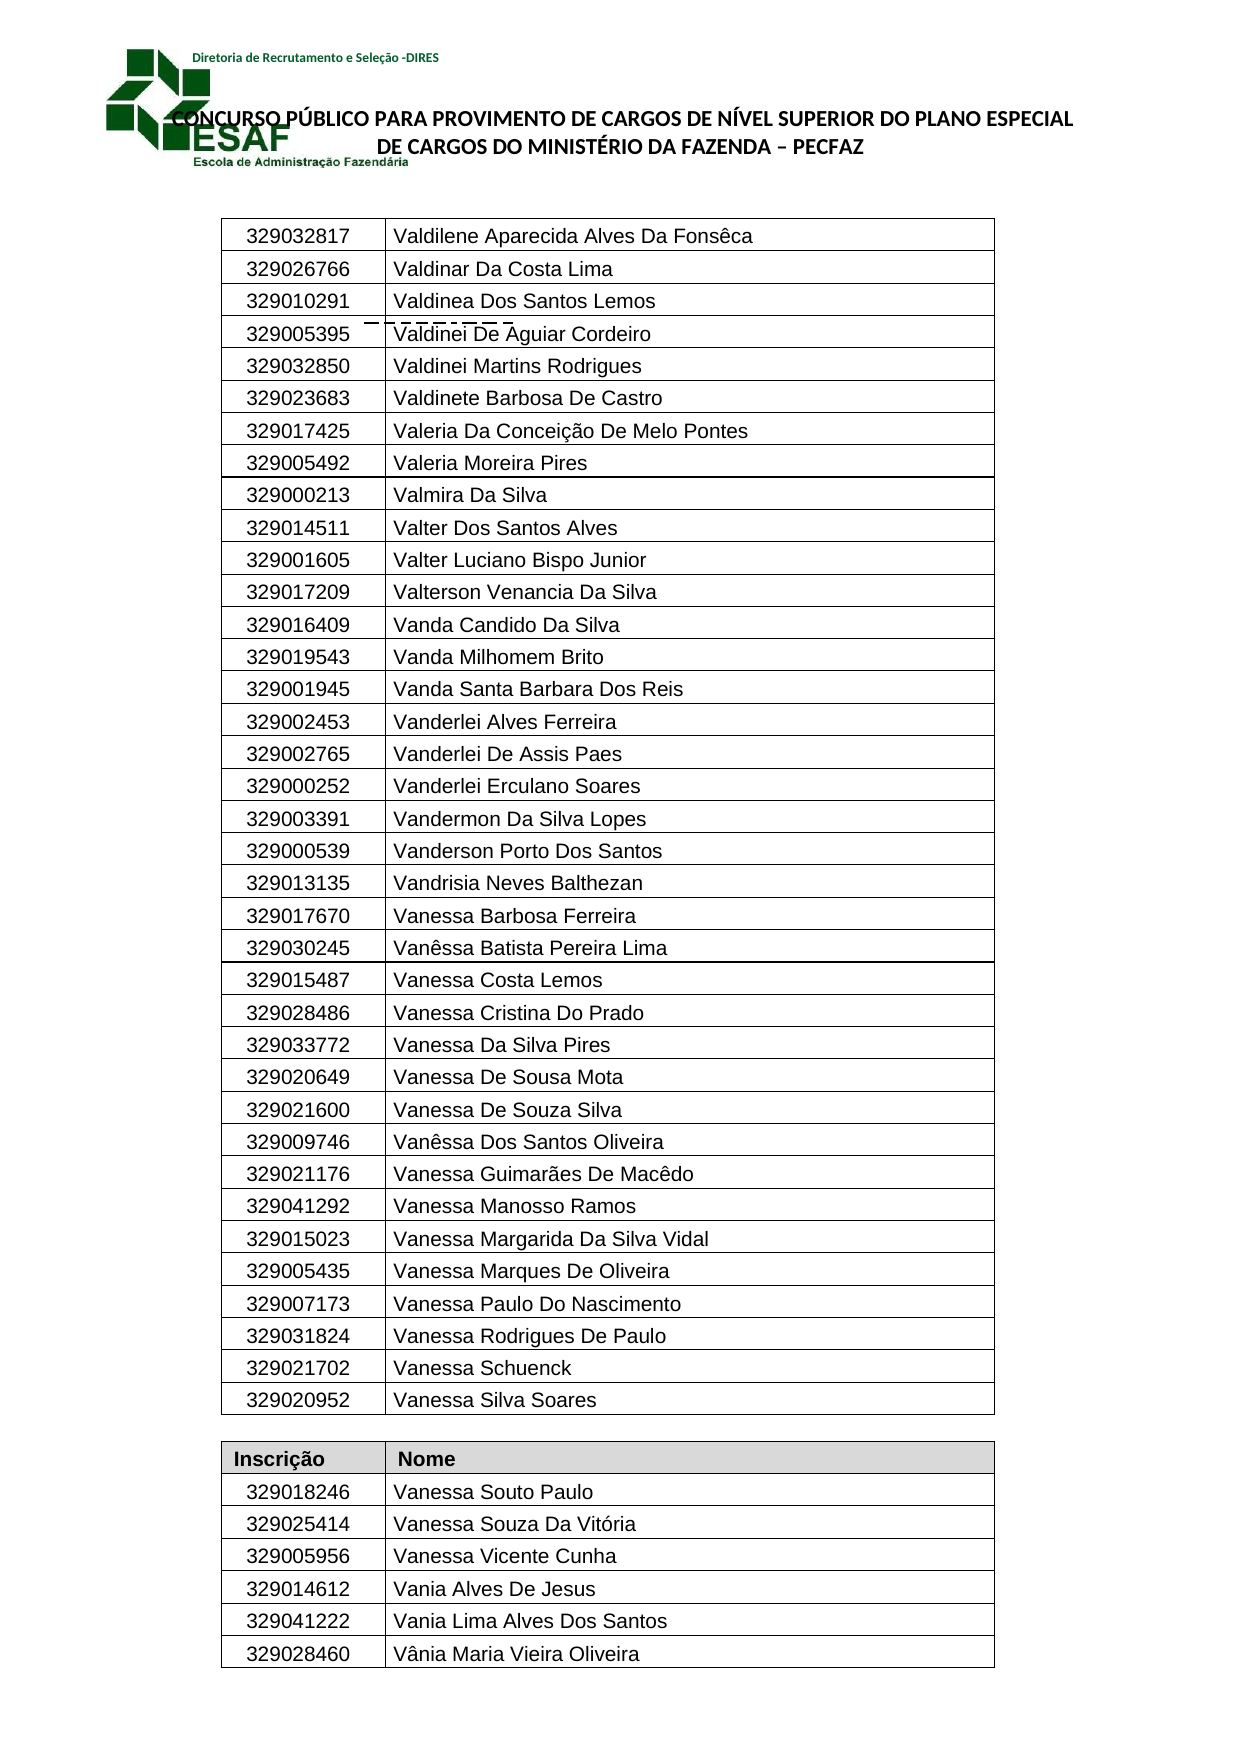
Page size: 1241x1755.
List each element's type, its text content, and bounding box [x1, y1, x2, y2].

table_cell 329041292 [222, 1189, 385, 1220]
table_cell Valdinei De Aguiar Cordeiro [386, 316, 994, 347]
table_cell 329017425 [222, 413, 385, 444]
table_cell 329026766 [222, 251, 385, 282]
table_cell Vanessa De Souza Silva [386, 1092, 994, 1123]
table_cell 329032817 [222, 219, 385, 250]
table_cell Vanessa Cristina Do Prado [386, 995, 994, 1026]
table_cell Valeria Da Conceição De Melo Pontes [386, 413, 994, 444]
table_cell Vanessa Silva Soares [386, 1383, 994, 1414]
table_cell 329021176 [222, 1156, 385, 1188]
table_cell 329028460 [222, 1636, 385, 1667]
table_cell 329003391 [222, 801, 385, 832]
table_cell Valdinar Da Costa Lima [386, 251, 994, 282]
table_cell Valmira Da Silva [386, 478, 994, 509]
table_cell 329000539 [222, 833, 385, 864]
table_cell Vanessa Schuenck [386, 1350, 994, 1382]
table_cell 329002765 [222, 736, 385, 767]
table_cell Vanderlei Alves Ferreira [386, 704, 994, 735]
table_cell Vanessa Costa Lemos [386, 963, 994, 994]
table_cell Vanessa Guimarães De Macêdo [386, 1156, 994, 1188]
table_cell 329005492 [222, 445, 385, 476]
table_cell Vania Lima Alves Dos Santos [386, 1604, 994, 1635]
table_cell Vanessa Souto Paulo [386, 1474, 994, 1505]
table_header Nome [386, 1442, 994, 1473]
table_cell Vanderson Porto Dos Santos [386, 833, 994, 864]
table_cell Vanessa Souza Da Vitória [386, 1506, 994, 1538]
table_cell Vanêssa Batista Pereira Lima [386, 930, 994, 961]
table_cell 329015487 [222, 963, 385, 994]
table_cell Vanda Candido Da Silva [386, 607, 994, 638]
table_cell 329030245 [222, 930, 385, 961]
table_cell 329041222 [222, 1604, 385, 1635]
table_cell 329018246 [222, 1474, 385, 1505]
table_cell 329005956 [222, 1539, 385, 1570]
table_cell 329016409 [222, 607, 385, 638]
table_cell Vania Alves De Jesus [386, 1571, 994, 1602]
table_cell Vanda Santa Barbara Dos Reis [386, 671, 994, 703]
table_cell 329001945 [222, 671, 385, 703]
table_cell 329009746 [222, 1124, 385, 1155]
table_cell 329000252 [222, 769, 385, 800]
table_cell Vanessa Margarida Da Silva Vidal [386, 1221, 994, 1252]
table_cell 329019543 [222, 639, 385, 670]
table_cell 329001605 [222, 542, 385, 573]
table_cell Valeria Moreira Pires [386, 445, 994, 476]
table_cell 329015023 [222, 1221, 385, 1252]
table_cell 329031824 [222, 1318, 385, 1349]
table_cell Valdinei Martins Rodrigues [386, 348, 994, 379]
table_cell 329000213 [222, 478, 385, 509]
table_cell 329007173 [222, 1286, 385, 1317]
table_cell 329017209 [222, 575, 385, 606]
table_cell 329002453 [222, 704, 385, 735]
table_cell 329033772 [222, 1027, 385, 1058]
table_cell 329028486 [222, 995, 385, 1026]
table_cell Vanessa Barbosa Ferreira [386, 898, 994, 929]
table_cell Valdilene Aparecida Alves Da Fonsêca [386, 219, 994, 250]
table_cell 329021600 [222, 1092, 385, 1123]
table_cell Vanessa Marques De Oliveira [386, 1253, 994, 1285]
table_cell 329010291 [222, 284, 385, 315]
table_cell Vanderlei De Assis Paes [386, 736, 994, 767]
table_cell Vandermon Da Silva Lopes [386, 801, 994, 832]
table_cell 329017670 [222, 898, 385, 929]
table_cell 329021702 [222, 1350, 385, 1382]
table_cell 329013135 [222, 865, 385, 897]
table_cell Vanessa Rodrigues De Paulo [386, 1318, 994, 1349]
table_cell 329020649 [222, 1059, 385, 1091]
table_cell Vanessa Vicente Cunha [386, 1539, 994, 1570]
table_cell Valdinete Barbosa De Castro [386, 381, 994, 412]
table_header Inscrição [222, 1442, 385, 1473]
table_cell Vanêssa Dos Santos Oliveira [386, 1124, 994, 1155]
table_cell 329023683 [222, 381, 385, 412]
table_cell 329005395 [222, 316, 385, 347]
table_cell Vânia Maria Vieira Oliveira [386, 1636, 994, 1667]
table_cell Valter Luciano Bispo Junior [386, 542, 994, 573]
table_cell 329032850 [222, 348, 385, 379]
table_cell Valter Dos Santos Alves [386, 510, 994, 541]
table_cell Vandrisia Neves Balthezan [386, 865, 994, 897]
table_cell Vanessa Paulo Do Nascimento [386, 1286, 994, 1317]
table_cell 329005435 [222, 1253, 385, 1285]
table_cell 329014511 [222, 510, 385, 541]
table_cell Valdinea Dos Santos Lemos [386, 284, 994, 315]
table_cell Vanessa Manosso Ramos [386, 1189, 994, 1220]
table_cell Vanessa De Sousa Mota [386, 1059, 994, 1091]
table_cell Vanda Milhomem Brito [386, 639, 994, 670]
table_cell Vanderlei Erculano Soares [386, 769, 994, 800]
table_cell 329025414 [222, 1506, 385, 1538]
table_cell 329014612 [222, 1571, 385, 1602]
table_cell 329020952 [222, 1383, 385, 1414]
table_cell Valterson Venancia Da Silva [386, 575, 994, 606]
table_cell Vanessa Da Silva Pires [386, 1027, 994, 1058]
